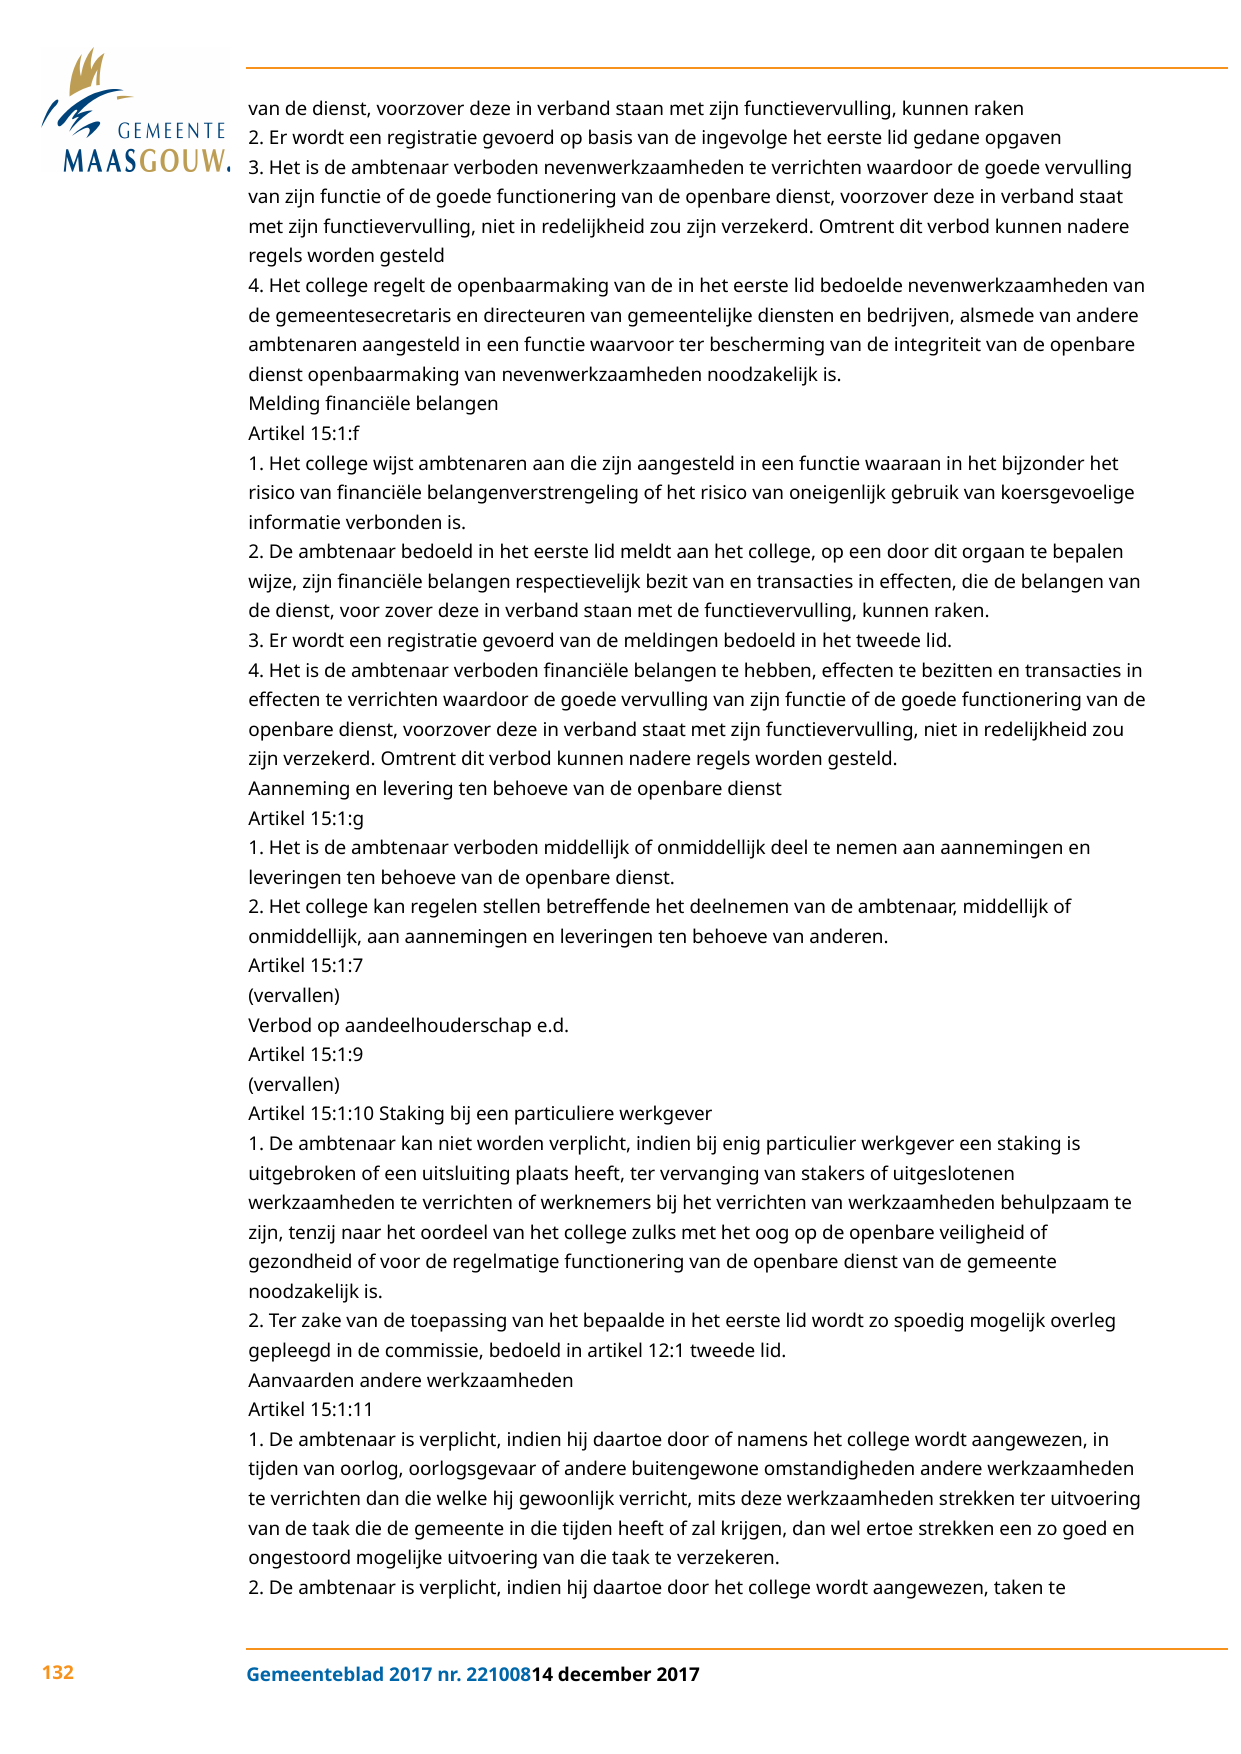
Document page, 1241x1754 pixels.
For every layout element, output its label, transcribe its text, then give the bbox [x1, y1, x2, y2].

text 4. Het college regelt de openbaarmaking van de in het eerste lid bedoelde nevenwerkzaamheden van de gemeentesecretaris en directeuren van gemeentelijke diensten en bedrijven, alsmede van andere ambtenaren aangesteld in een functie waarvoor ter bescherming van de integriteit van de openbare dienst openbaarmaking van nevenwerkzaamheden noodzakelijk is. [248, 272, 1152, 387]
text 2. Ter zake van de toepassing van het bepaalde in het eerste lid wordt zo spoedig mogelijk overleg gepleegd in de commissie, bedoeld in artikel 12:1 tweede lid. [248, 1308, 1152, 1363]
text 1. De ambtenaar is verplicht, indien hij daartoe door of namens het college wordt aangewezen, in tijden van oorlog, oorlogsgevaar of andere buitengewone omstandigheden andere werkzaamheden te verrichten dan die welke hij gewoonlijk verricht, mits deze werkzaamheden strekken ter uitvoering van de taak die de gemeente in die tijden heeft of zal krijgen, dan wel ertoe strekken een zo goed en ongestoord mogelijke uitvoering van die taak te verzekeren. [248, 1426, 1152, 1570]
text Aanvaarden andere werkzaamheden [248, 1367, 1152, 1393]
text (vervallen) [248, 1071, 1152, 1097]
text Artikel 15:1:g [248, 805, 1152, 831]
picture [41, 47, 231, 172]
text Melding financiële belangen [248, 391, 1152, 416]
text 3. Er wordt een registratie gevoerd van de meldingen bedoeld in het tweede lid. [248, 627, 1152, 653]
text Artikel 15:1:11 [248, 1396, 1152, 1422]
text 1. Het is de ambtenaar verboden middellijk of onmiddellijk deel te nemen aan aannemingen en leveringen ten behoeve van de openbare dienst. [248, 834, 1152, 890]
text Artikel 15:1:f [248, 420, 1152, 446]
text 3. Het is de ambtenaar verboden nevenwerkzaamheden te verrichten waardoor de goede vervulling van zijn functie of de goede functionering van de openbare dienst, voorzover deze in verband staat met zijn functievervulling, niet in redelijkheid zou zijn verzekerd. Omtrent dit verbod kunnen nadere regels worden gesteld [248, 154, 1152, 268]
text (vervallen) [248, 982, 1152, 1008]
text 4. Het is de ambtenaar verboden financiële belangen te hebben, effecten te bezitten en transacties in effecten te verrichten waardoor de goede vervulling van zijn functie of de goede functionering van de openbare dienst, voorzover deze in verband staat met zijn functievervulling, niet in redelijkheid zou zijn verzekerd. Omtrent dit verbod kunnen nadere regels worden gesteld. [248, 657, 1152, 771]
text Artikel 15:1:10 Staking bij een particuliere werkgever [248, 1101, 1152, 1126]
text Artikel 15:1:7 [248, 953, 1152, 978]
text Verbod op aandeelhouderschap e.d. [248, 1012, 1152, 1038]
text 2. De ambtenaar is verplicht, indien hij daartoe door het college wordt aangewezen, taken te [248, 1574, 1152, 1600]
text 1. Het college wijst ambtenaren aan die zijn aangesteld in een functie waaraan in het bijzonder het risico van financiële belangenverstrengeling of het risico van oneigenlijk gebruik van koersgevoelige informatie verbonden is. [248, 450, 1152, 535]
text 2. Er wordt een registratie gevoerd op basis van de ingevolge het eerste lid gedane opgaven [248, 124, 1152, 150]
text 1. De ambtenaar kan niet worden verplicht, indien bij enig particulier werkgever een staking is uitgebroken of een uitsluiting plaats heeft, ter vervanging van stakers of uitgeslotenen werkzaamheden te verrichten of werknemers bij het verrichten van werkzaamheden behulpzaam te zijn, tenzij naar het oordeel van het college zulks met het oog op de openbare veiligheid of gezondheid of voor de regelmatige functionering van de openbare dienst van de gemeente noodzakelijk is. [248, 1130, 1152, 1304]
text 2. De ambtenaar bedoeld in het eerste lid meldt aan het college, op een door dit orgaan te bepalen wijze, zijn financiële belangen respectievelijk bezit van en transacties in effecten, die de belangen van de dienst, voor zover deze in verband staan met de functievervulling, kunnen raken. [248, 538, 1152, 623]
text Aanneming en levering ten behoeve van de openbare dienst [248, 775, 1152, 801]
text van de dienst, voorzover deze in verband staan met zijn functievervulling, kunnen raken [248, 95, 1152, 121]
text 2. Het college kan regelen stellen betreffende het deelnemen van de ambtenaar, middellijk of onmiddellijk, aan aannemingen en leveringen ten behoeve van anderen. [248, 893, 1152, 949]
text Artikel 15:1:9 [248, 1041, 1152, 1067]
